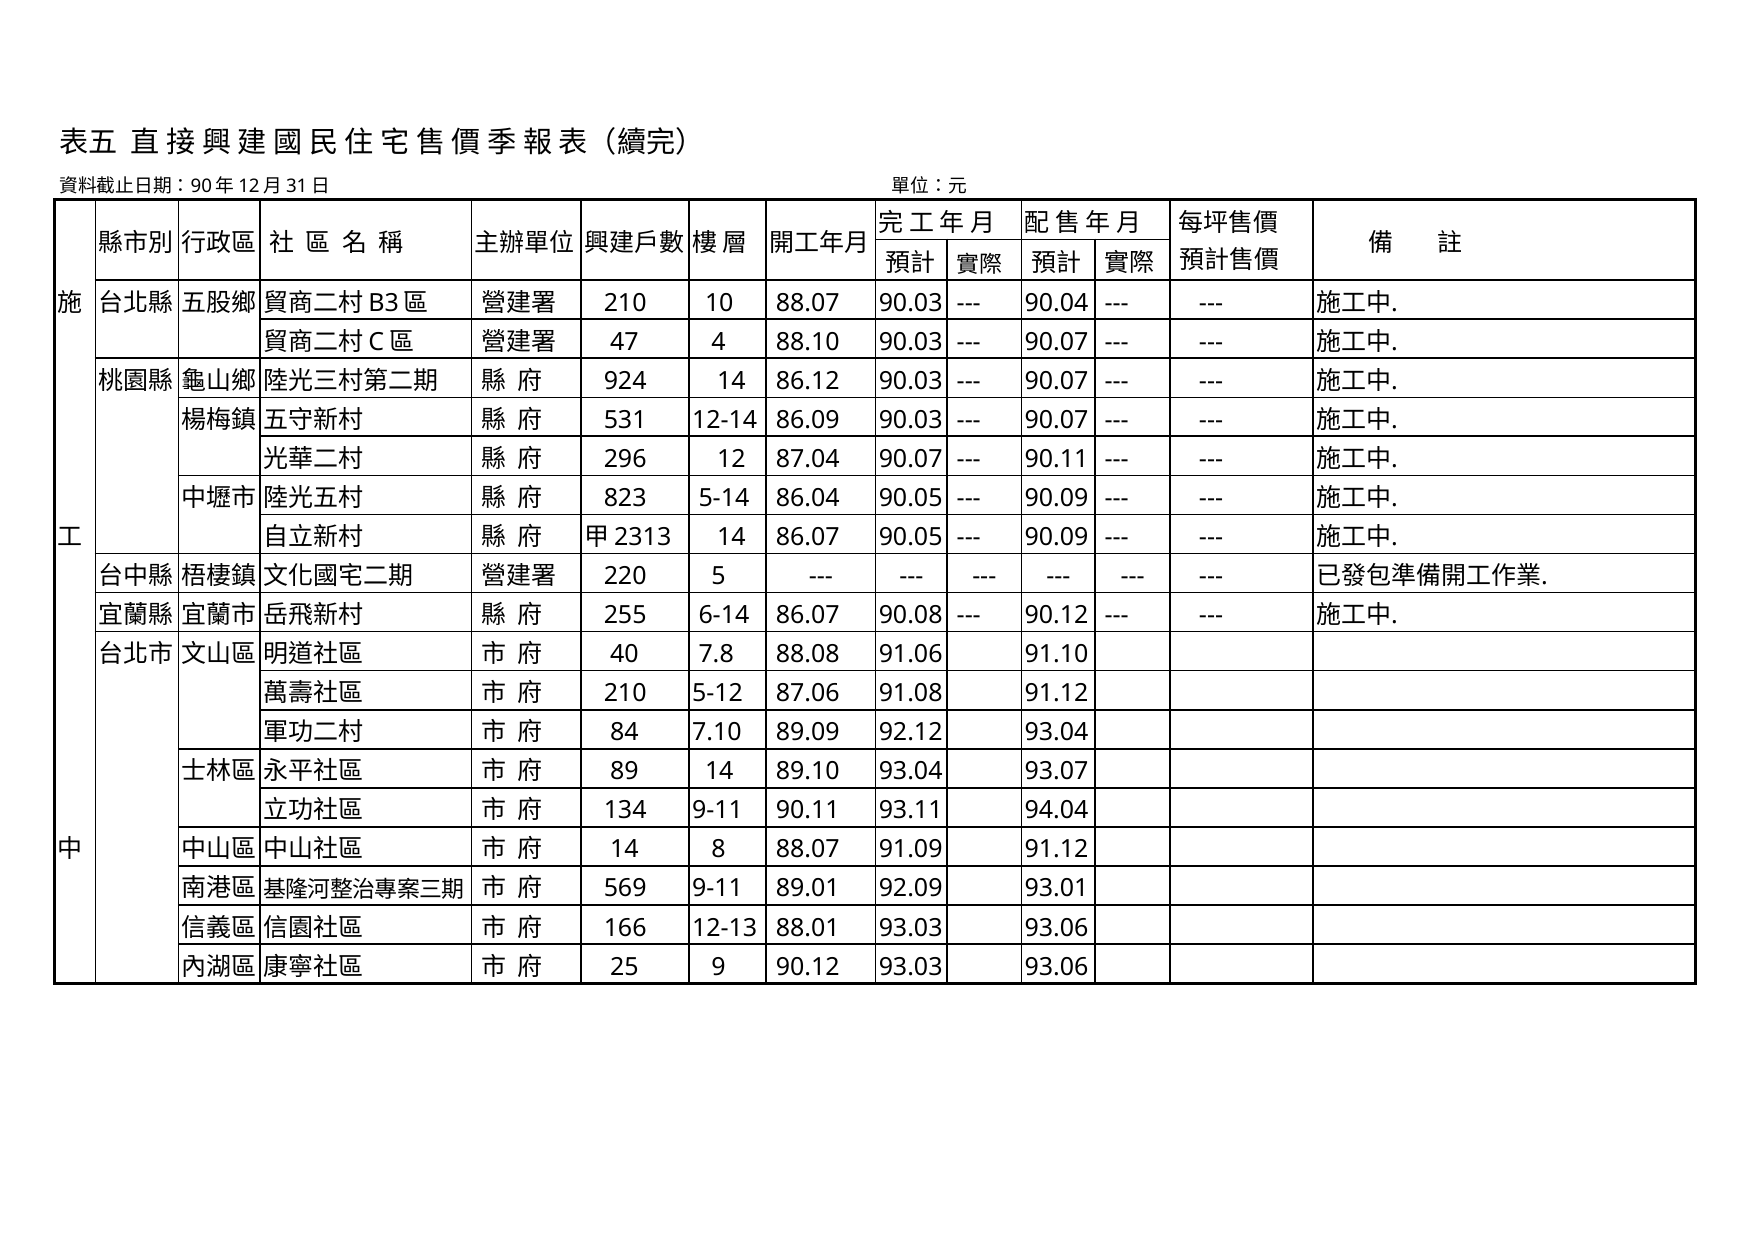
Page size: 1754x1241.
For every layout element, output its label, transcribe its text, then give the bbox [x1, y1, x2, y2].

table_cell [1171, 945, 1312, 982]
table_cell [948, 945, 1021, 982]
table_cell [179, 670, 259, 709]
table_cell 91.06 [876, 632, 946, 670]
table_cell 施工中. [1314, 359, 1694, 396]
table_cell [1096, 945, 1169, 982]
table_cell [56, 435, 95, 474]
table_cell 92.12 [876, 711, 946, 748]
table_cell 中壢市 [179, 476, 259, 513]
table_cell [56, 475, 95, 513]
table_cell 93.06 [1022, 945, 1094, 982]
table_cell --- [1096, 281, 1169, 318]
table_cell 90.12 [1022, 593, 1094, 631]
table_cell 施工中. [1314, 437, 1694, 474]
table_header 興建戶數 [582, 201, 688, 279]
table_cell [56, 670, 95, 709]
table_cell [1314, 945, 1694, 982]
table_cell 90.03 [876, 398, 946, 435]
table_cell 施工中. [1314, 320, 1694, 357]
table_cell 岳飛新村 [261, 593, 471, 631]
table_cell 89.10 [767, 750, 875, 787]
table_cell [948, 671, 1021, 709]
table_cell [1171, 828, 1312, 865]
table_cell [96, 475, 178, 513]
table_cell 施工中. [1314, 398, 1694, 435]
table_cell [948, 711, 1021, 748]
table_cell 90.07 [1022, 359, 1094, 396]
table_cell 縣 府 [472, 359, 580, 396]
table_cell 縣 府 [472, 515, 580, 553]
table_cell 陸光三村第二期 [261, 359, 471, 396]
table_cell 88.07 [767, 828, 875, 865]
table_cell 93.03 [876, 945, 946, 982]
table_cell 90.04 [1022, 281, 1094, 318]
table_header 開工年月 [767, 201, 875, 279]
table_cell 86.07 [767, 515, 875, 553]
table_cell [96, 943, 178, 982]
table_cell 台北縣 [96, 281, 178, 318]
table_cell 823 [582, 476, 688, 513]
table_cell 7.10 [690, 711, 765, 748]
table_cell 4 [690, 320, 765, 357]
table_cell 市 府 [472, 711, 580, 748]
table_cell 自立新村 [261, 515, 471, 553]
table_cell 91.10 [1022, 632, 1094, 670]
table_cell 255 [582, 593, 688, 631]
table_cell 90.09 [1022, 515, 1094, 553]
table_header 備 註 [1314, 201, 1694, 279]
table_cell 貿商二村C區 [261, 320, 471, 357]
table_cell 康寧社區 [261, 945, 471, 982]
table_cell 14 [690, 750, 765, 787]
table_cell [1096, 750, 1169, 787]
table_cell 中山區 [179, 828, 259, 865]
table_cell [1314, 828, 1694, 865]
table_cell 9 [690, 945, 765, 982]
table_cell --- [948, 554, 1021, 592]
table_cell --- [767, 554, 875, 592]
table_cell [948, 789, 1021, 826]
table_cell 90.11 [1022, 437, 1094, 474]
table_cell 9-11 [690, 867, 765, 904]
table_cell 86.09 [767, 398, 875, 435]
table_cell --- [1096, 437, 1169, 474]
table_cell 市 府 [472, 906, 580, 943]
table_cell 營建署 [472, 320, 580, 357]
table_cell 296 [582, 437, 688, 474]
table_cell 90.05 [876, 515, 946, 553]
table_cell 86.04 [767, 476, 875, 513]
table_cell 90.09 [1022, 476, 1094, 513]
table_cell 楊梅鎮 [179, 398, 259, 435]
table_cell 531 [582, 398, 688, 435]
table_cell [1314, 906, 1694, 943]
table_cell --- [948, 359, 1021, 396]
table_cell 90.03 [876, 320, 946, 357]
table_cell [56, 943, 95, 982]
table_cell 924 [582, 359, 688, 396]
table_cell [1314, 632, 1694, 670]
table_cell 88.01 [767, 906, 875, 943]
table_cell 市 府 [472, 750, 580, 787]
table_header 行政區 [179, 201, 259, 279]
table_cell 90.11 [767, 789, 875, 826]
table_cell 台北市 [96, 632, 178, 670]
table_cell [56, 865, 95, 904]
table_cell 市 府 [472, 671, 580, 709]
table_cell 6-14 [690, 593, 765, 631]
table_cell 立功社區 [261, 789, 471, 826]
table_cell 5-14 [690, 476, 765, 513]
table_cell 90.08 [876, 593, 946, 631]
table_cell 中 [56, 826, 95, 865]
table_cell 93.04 [876, 750, 946, 787]
table_cell [1096, 828, 1169, 865]
table_cell 12-14 [690, 398, 765, 435]
table_cell --- [1171, 320, 1312, 357]
table_cell 市 府 [472, 789, 580, 826]
table_cell 施工中. [1314, 515, 1694, 553]
table_cell 市 府 [472, 828, 580, 865]
table_cell 9-11 [690, 789, 765, 826]
table_cell 營建署 [472, 281, 580, 318]
table_cell 縣 府 [472, 437, 580, 474]
table_cell [1096, 632, 1169, 670]
table_cell 貿商二村B3區 [261, 281, 471, 318]
table_cell --- [948, 437, 1021, 474]
table_cell [96, 865, 178, 904]
table_cell 市 府 [472, 945, 580, 982]
table_header 每坪售價 預計售價 [1171, 201, 1312, 279]
table_cell [56, 904, 95, 943]
table_cell [1171, 906, 1312, 943]
table_cell 86.12 [767, 359, 875, 396]
table_cell [96, 709, 178, 748]
table_cell --- [1096, 398, 1169, 435]
table_cell [96, 396, 178, 435]
table_cell 中山社區 [261, 828, 471, 865]
table_cell 90.05 [876, 476, 946, 513]
table_cell --- [1096, 359, 1169, 396]
table_cell 87.04 [767, 437, 875, 474]
table_cell --- [1171, 593, 1312, 631]
table_cell [1171, 750, 1312, 787]
table_cell 90.07 [876, 437, 946, 474]
table_cell 龜山鄉 [179, 359, 259, 396]
table_cell 軍功二村 [261, 711, 471, 748]
table_cell 12 [690, 437, 765, 474]
table_cell 梧棲鎮 [179, 554, 259, 592]
table_cell 93.07 [1022, 750, 1094, 787]
table_cell [56, 748, 95, 787]
table_cell 明道社區 [261, 632, 471, 670]
table_cell [948, 906, 1021, 943]
table_header 樓 層 [690, 201, 765, 279]
table_cell [1096, 867, 1169, 904]
table_cell 施工中. [1314, 593, 1694, 631]
table_cell [179, 787, 259, 826]
table_cell 14 [690, 359, 765, 396]
table_cell 縣 府 [472, 398, 580, 435]
table_cell [179, 318, 259, 357]
table_cell 92.09 [876, 867, 946, 904]
table_cell 內湖區 [179, 945, 259, 982]
table_cell [1314, 671, 1694, 709]
table_cell [1171, 632, 1312, 670]
table_cell [96, 670, 178, 709]
table_cell [1171, 711, 1312, 748]
table_cell 94.04 [1022, 789, 1094, 826]
table_cell [96, 787, 178, 826]
table_cell --- [948, 476, 1021, 513]
table_cell 8 [690, 828, 765, 865]
table_cell 134 [582, 789, 688, 826]
table_cell [1171, 867, 1312, 904]
table_cell [948, 750, 1021, 787]
table_cell 14 [582, 828, 688, 865]
table_cell 220 [582, 554, 688, 592]
table_cell 實際 [948, 240, 1021, 279]
table_cell 87.06 [767, 671, 875, 709]
table_cell [1171, 671, 1312, 709]
table_cell [1314, 789, 1694, 826]
table_cell 營建署 [472, 554, 580, 592]
table_cell 89 [582, 750, 688, 787]
table_cell [1096, 789, 1169, 826]
table_cell 12-13 [690, 906, 765, 943]
table_cell [56, 396, 95, 435]
table_cell [1314, 867, 1694, 904]
table_cell 甲2313 [582, 515, 688, 553]
table_cell [1171, 789, 1312, 826]
table_cell 縣 府 [472, 476, 580, 513]
table_cell 信義區 [179, 906, 259, 943]
table_cell 陸光五村 [261, 476, 471, 513]
text 資料截止日期：90年12月31日 單位：元 [59, 160, 1695, 198]
table_cell [56, 631, 95, 670]
table_cell --- [1171, 476, 1312, 513]
table_cell --- [948, 281, 1021, 318]
table_cell 89.09 [767, 711, 875, 748]
table_cell 90.12 [767, 945, 875, 982]
table_cell [96, 514, 178, 553]
table_cell [96, 904, 178, 943]
table_header 社 區 名 稱 [261, 201, 471, 279]
table_cell 工 [56, 514, 95, 553]
table_cell 93.06 [1022, 906, 1094, 943]
table_cell --- [1171, 359, 1312, 396]
table_cell 桃園縣 [96, 359, 178, 396]
table_cell --- [876, 554, 946, 592]
table_cell 88.07 [767, 281, 875, 318]
table_cell 91.12 [1022, 671, 1094, 709]
table_cell [96, 748, 178, 787]
table_cell [56, 239, 95, 279]
table_cell 10 [690, 281, 765, 318]
table_cell 士林區 [179, 750, 259, 787]
table_cell --- [1096, 515, 1169, 553]
table_cell 91.12 [1022, 828, 1094, 865]
table_cell [179, 435, 259, 474]
table_cell [56, 318, 95, 357]
table_cell 文山區 [179, 632, 259, 670]
table_cell 91.08 [876, 671, 946, 709]
text 表五 直 接 興 建 國 民 住 宅 售 價 季 報 表（續完） [59, 118, 1695, 160]
table_cell [96, 318, 178, 357]
table_cell 40 [582, 632, 688, 670]
table_cell 信園社區 [261, 906, 471, 943]
table_cell 569 [582, 867, 688, 904]
table_cell --- [1171, 554, 1312, 592]
table_cell 88.08 [767, 632, 875, 670]
table_cell 93.11 [876, 789, 946, 826]
table_cell [179, 709, 259, 748]
table_cell --- [1096, 593, 1169, 631]
table_cell 市 府 [472, 632, 580, 670]
table_cell --- [948, 398, 1021, 435]
table_cell --- [1171, 281, 1312, 318]
table_cell 93.03 [876, 906, 946, 943]
table_cell 91.09 [876, 828, 946, 865]
table_cell [1096, 711, 1169, 748]
table_cell 47 [582, 320, 688, 357]
table_cell [96, 435, 178, 474]
table_cell [56, 553, 95, 592]
table_cell [948, 828, 1021, 865]
table_cell [56, 709, 95, 748]
table_cell 88.10 [767, 320, 875, 357]
table_cell 25 [582, 945, 688, 982]
table_cell [948, 867, 1021, 904]
table_cell 縣 府 [472, 593, 580, 631]
table_cell 基隆河整治專案三期 [261, 867, 471, 904]
table_cell 90.03 [876, 359, 946, 396]
table_cell 已發包準備開工作業. [1314, 554, 1694, 592]
table_cell --- [1171, 398, 1312, 435]
table_cell 210 [582, 281, 688, 318]
table_cell [56, 787, 95, 826]
table_cell 90.07 [1022, 398, 1094, 435]
table_cell --- [948, 320, 1021, 357]
table_cell 施工中. [1314, 281, 1694, 318]
table_cell 5 [690, 554, 765, 592]
table_cell [56, 592, 95, 631]
table_cell 台中縣 [96, 554, 178, 592]
table_cell 210 [582, 671, 688, 709]
table_cell 預計 [876, 240, 946, 279]
table_cell --- [948, 593, 1021, 631]
table_cell --- [1171, 437, 1312, 474]
table_header 完 工 年 月 [876, 201, 1021, 238]
table_cell 施 [56, 279, 95, 318]
table_cell 南港區 [179, 867, 259, 904]
table_cell 84 [582, 711, 688, 748]
table_cell [948, 632, 1021, 670]
table_cell --- [1171, 515, 1312, 553]
table_cell [56, 357, 95, 396]
table_cell --- [1096, 320, 1169, 357]
table_cell 預計 [1022, 240, 1094, 279]
table_cell [1096, 906, 1169, 943]
table_cell 五股鄉 [179, 281, 259, 318]
table_cell 7.8 [690, 632, 765, 670]
table_cell [1314, 750, 1694, 787]
table_cell 86.07 [767, 593, 875, 631]
table_header [56, 201, 95, 238]
table_cell 文化國宅二期 [261, 554, 471, 592]
table_cell 5-12 [690, 671, 765, 709]
table_cell 五守新村 [261, 398, 471, 435]
table_cell 90.07 [1022, 320, 1094, 357]
table_cell [96, 826, 178, 865]
table_cell --- [1096, 554, 1169, 592]
table_cell 宜蘭市 [179, 593, 259, 631]
table_cell 實際 [1096, 240, 1169, 279]
table_cell 89.01 [767, 867, 875, 904]
table_cell 93.01 [1022, 867, 1094, 904]
table_cell 14 [690, 515, 765, 553]
table_cell --- [1096, 476, 1169, 513]
table_header 配 售 年 月 [1022, 201, 1169, 238]
table_cell [1314, 711, 1694, 748]
table_header 主辦單位 [472, 201, 580, 279]
table_cell --- [1022, 554, 1094, 592]
table_cell 永平社區 [261, 750, 471, 787]
table_cell [1096, 671, 1169, 709]
table_cell 宜蘭縣 [96, 593, 178, 631]
table_cell 90.03 [876, 281, 946, 318]
table_cell 166 [582, 906, 688, 943]
table_cell 萬壽社區 [261, 671, 471, 709]
table_cell 光華二村 [261, 437, 471, 474]
table_cell --- [948, 515, 1021, 553]
table_cell 市 府 [472, 867, 580, 904]
table_cell 93.04 [1022, 711, 1094, 748]
table_cell 施工中. [1314, 476, 1694, 513]
table_cell [179, 514, 259, 553]
table_header 縣市別 [96, 201, 178, 279]
